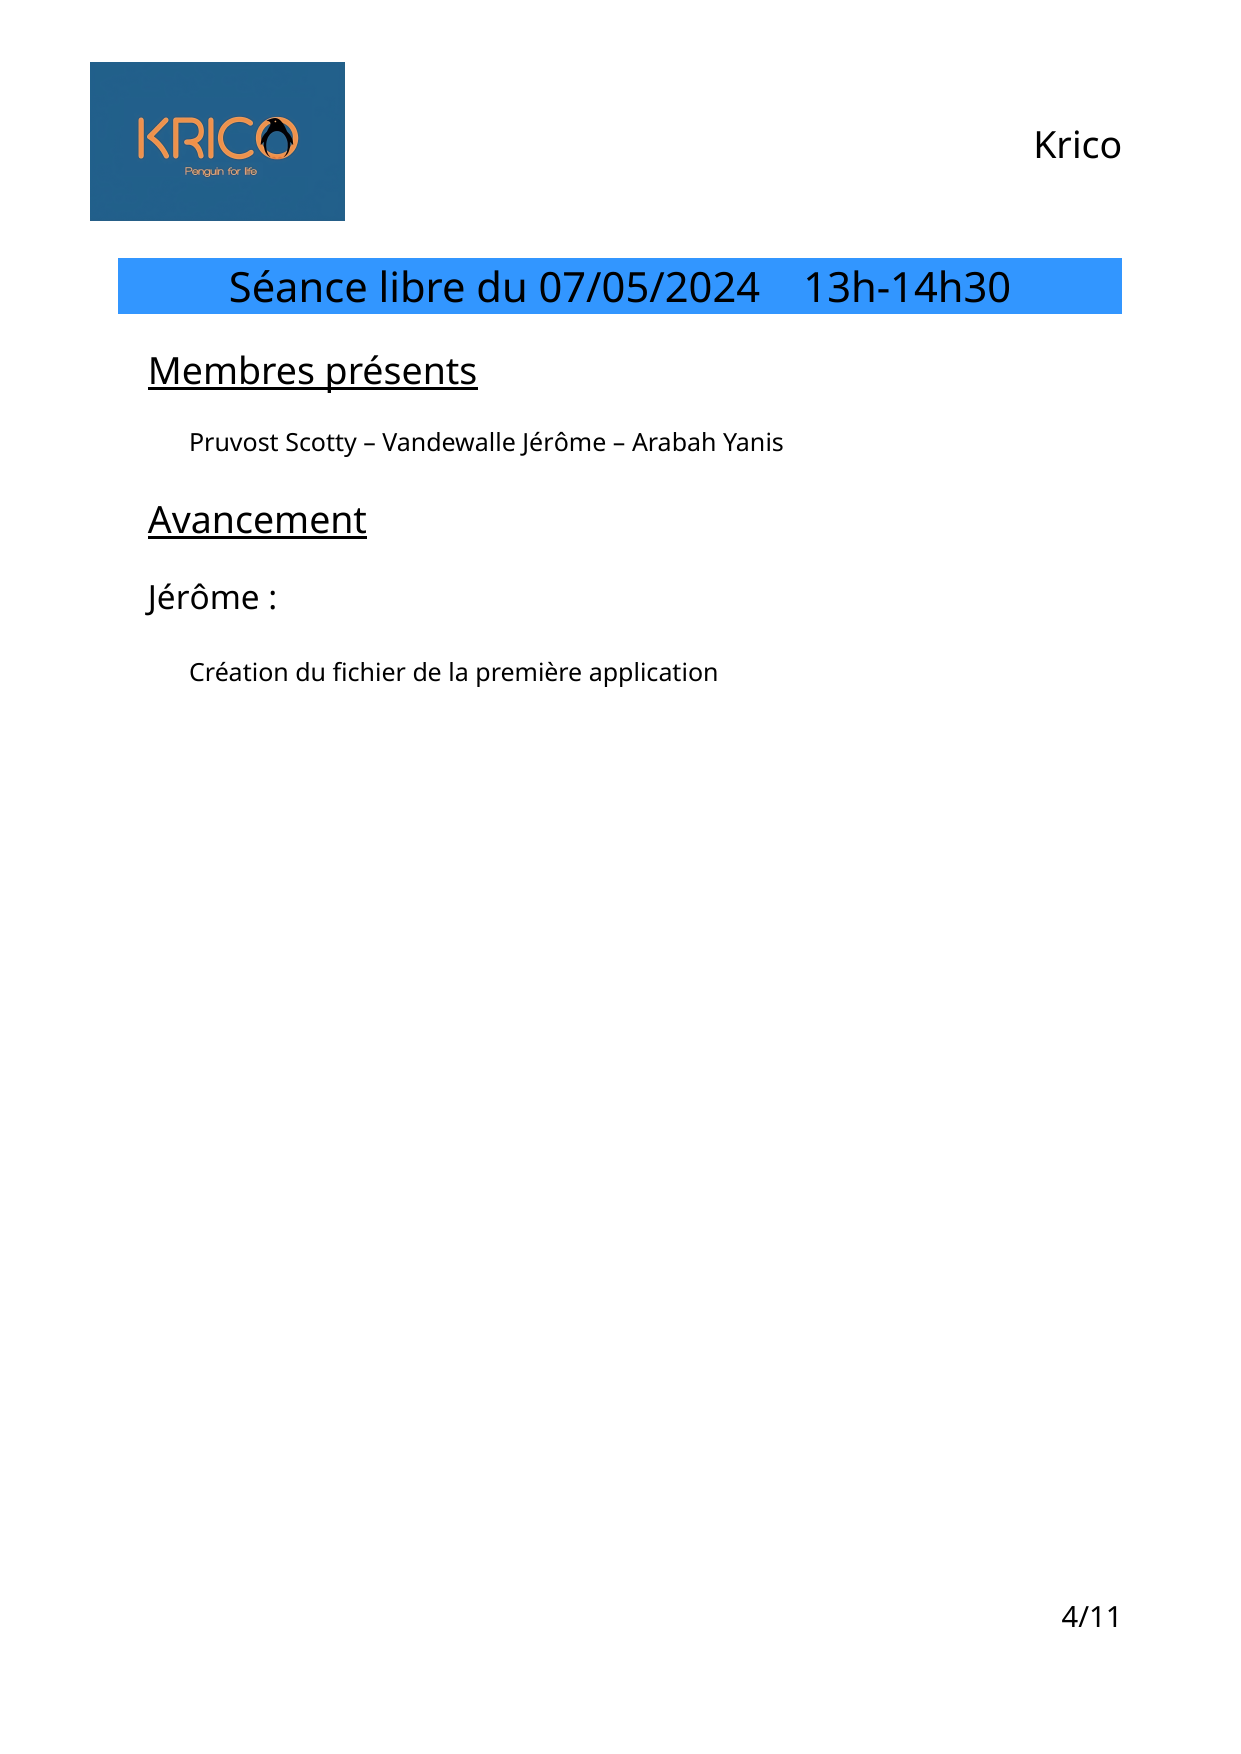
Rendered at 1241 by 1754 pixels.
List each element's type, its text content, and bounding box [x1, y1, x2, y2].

subtitle Séance libre du 07/05/2024 13h-14h30 [118, 258, 1122, 314]
picture [90, 62, 345, 221]
text Pruvost Scotty – Vandewalle Jérôme – Arabah Yanis [148, 424, 1093, 458]
subtitle Membres présents [148, 344, 1122, 395]
subtitle Avancement [148, 493, 1122, 544]
subtitle Jérôme : [148, 574, 1122, 619]
text Création du fichier de la première application [148, 654, 1093, 688]
